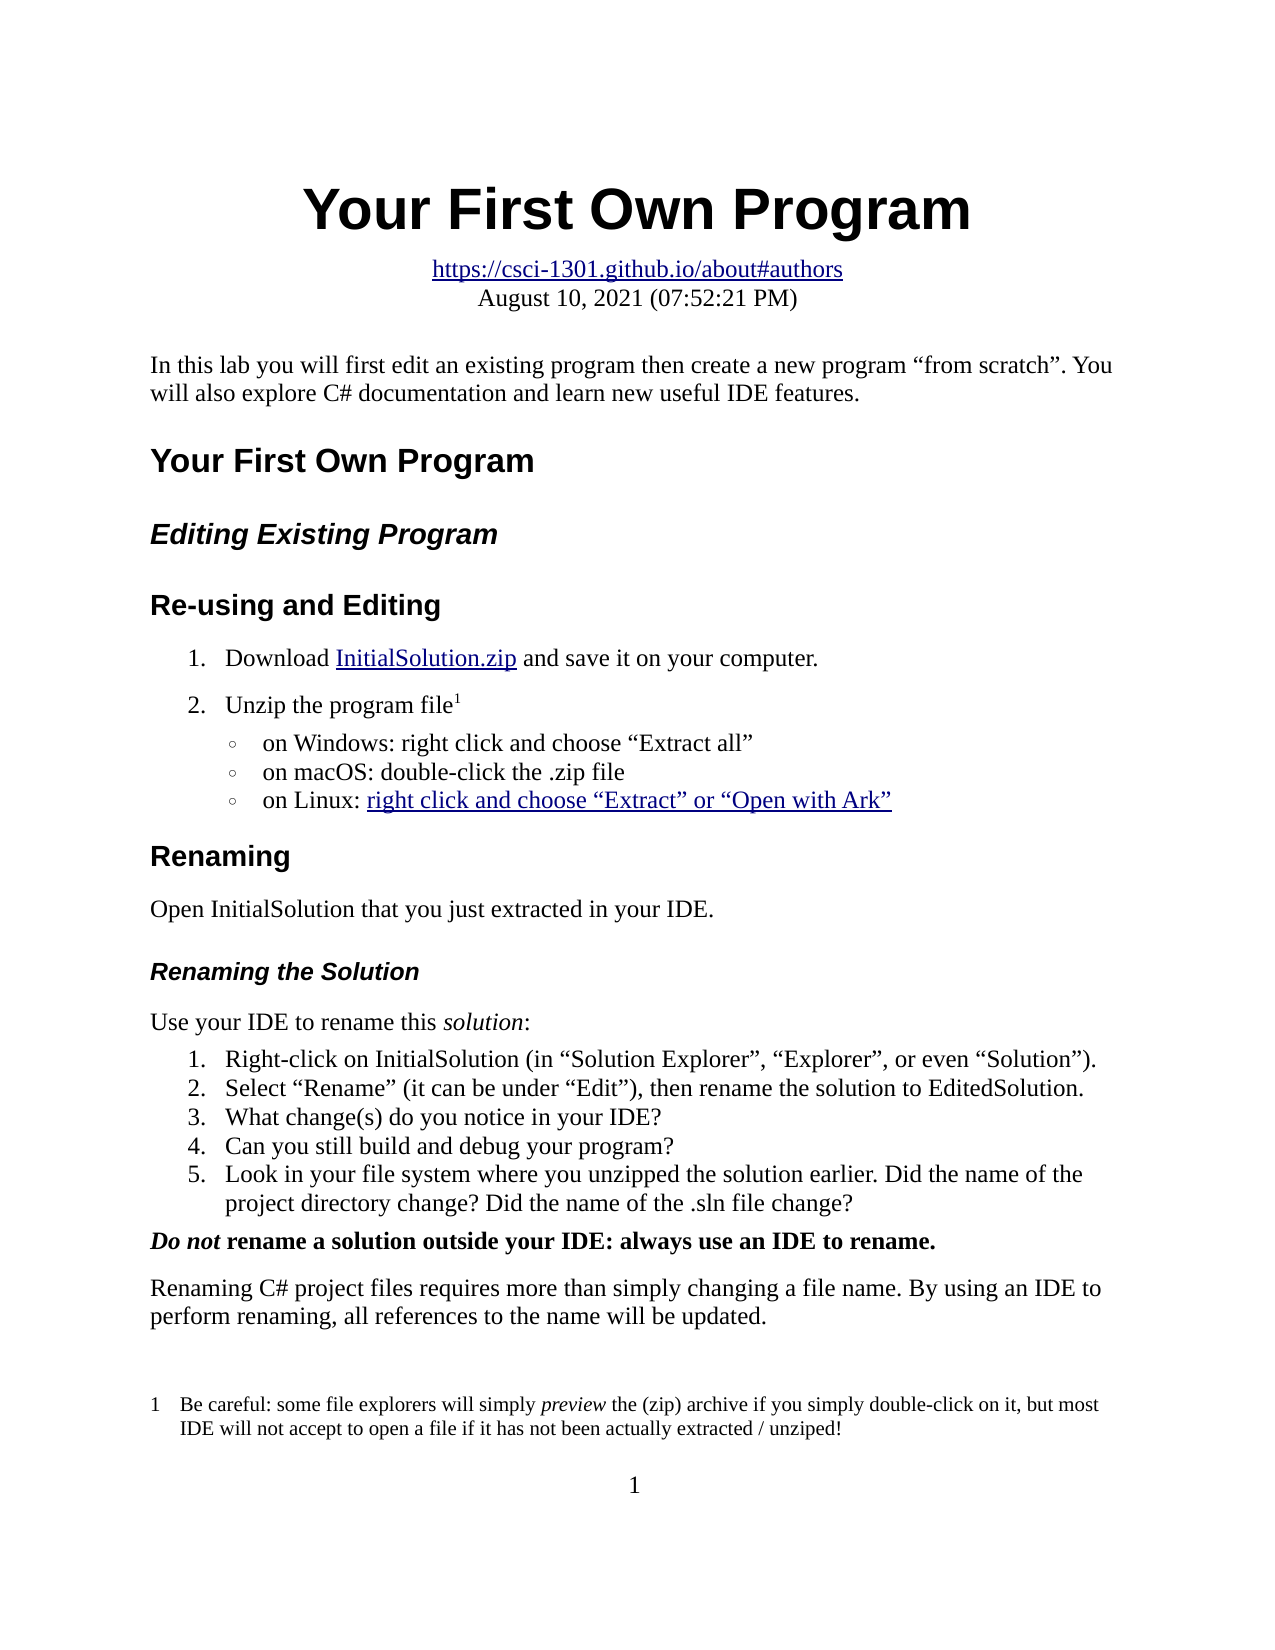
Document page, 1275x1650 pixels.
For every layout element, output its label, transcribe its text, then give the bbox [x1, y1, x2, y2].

text August 10, 2021 (07:52:21 PM) [150, 283, 1125, 312]
list Download InitialSolution.zip and save it on your computer. [187, 643, 1125, 672]
list Be careful: some file explorers will simply preview the (zip) archive if you simply double-click on it, but most IDE will not accept to open a file if it has not been actually extracted / unziped! [150, 1392, 1125, 1440]
text Use your IDE to rename this solution: [150, 1007, 1125, 1036]
text Do not rename a solution outside your IDE: always use an IDE to rename. [150, 1226, 1125, 1255]
text In this lab you will first edit an existing program then create a new program “from scratch”. You will also explore C# documentation and learn new useful IDE features. [150, 350, 1125, 407]
subtitle Renaming [150, 839, 1125, 873]
list Right-click on InitialSolution (in “Solution Explorer”, “Explorer”, or even “Solution”). [187, 1044, 1125, 1073]
list What change(s) do you notice in your IDE? [187, 1102, 1125, 1131]
list Can you still build and debug your program? [187, 1131, 1125, 1159]
text Open InitialSolution that you just extracted in your IDE. [150, 894, 1125, 923]
title Your First Own Program [150, 175, 1125, 242]
subtitle Your First Own Program [150, 441, 1125, 480]
text Renaming C# project files requires more than simply changing a file name. By using an IDE to perform renaming, all references to the name will be updated. [150, 1273, 1125, 1330]
list on Windows: right click and choose “Extract all” [225, 728, 1125, 757]
list Look in your file system where you unzipped the solution earlier. Did the name of the project directory change? Did the name of the .sln file change? [187, 1159, 1125, 1217]
text https://csci-1301.github.io/about#authors [150, 254, 1125, 283]
list Unzip the program file [187, 690, 1125, 719]
subtitle Re-using and Editing [150, 588, 1125, 622]
list on macOS: double-click the .zip file [225, 757, 1125, 785]
subtitle Renaming the Solution [150, 957, 1125, 985]
list on Linux: right click and choose “Extract” or “Open with Ark” [225, 785, 1125, 814]
subtitle Editing Existing Program [150, 517, 1125, 551]
list Select “Rename” (it can be under “Edit”), then rename the solution to EditedSolution. [187, 1073, 1125, 1102]
